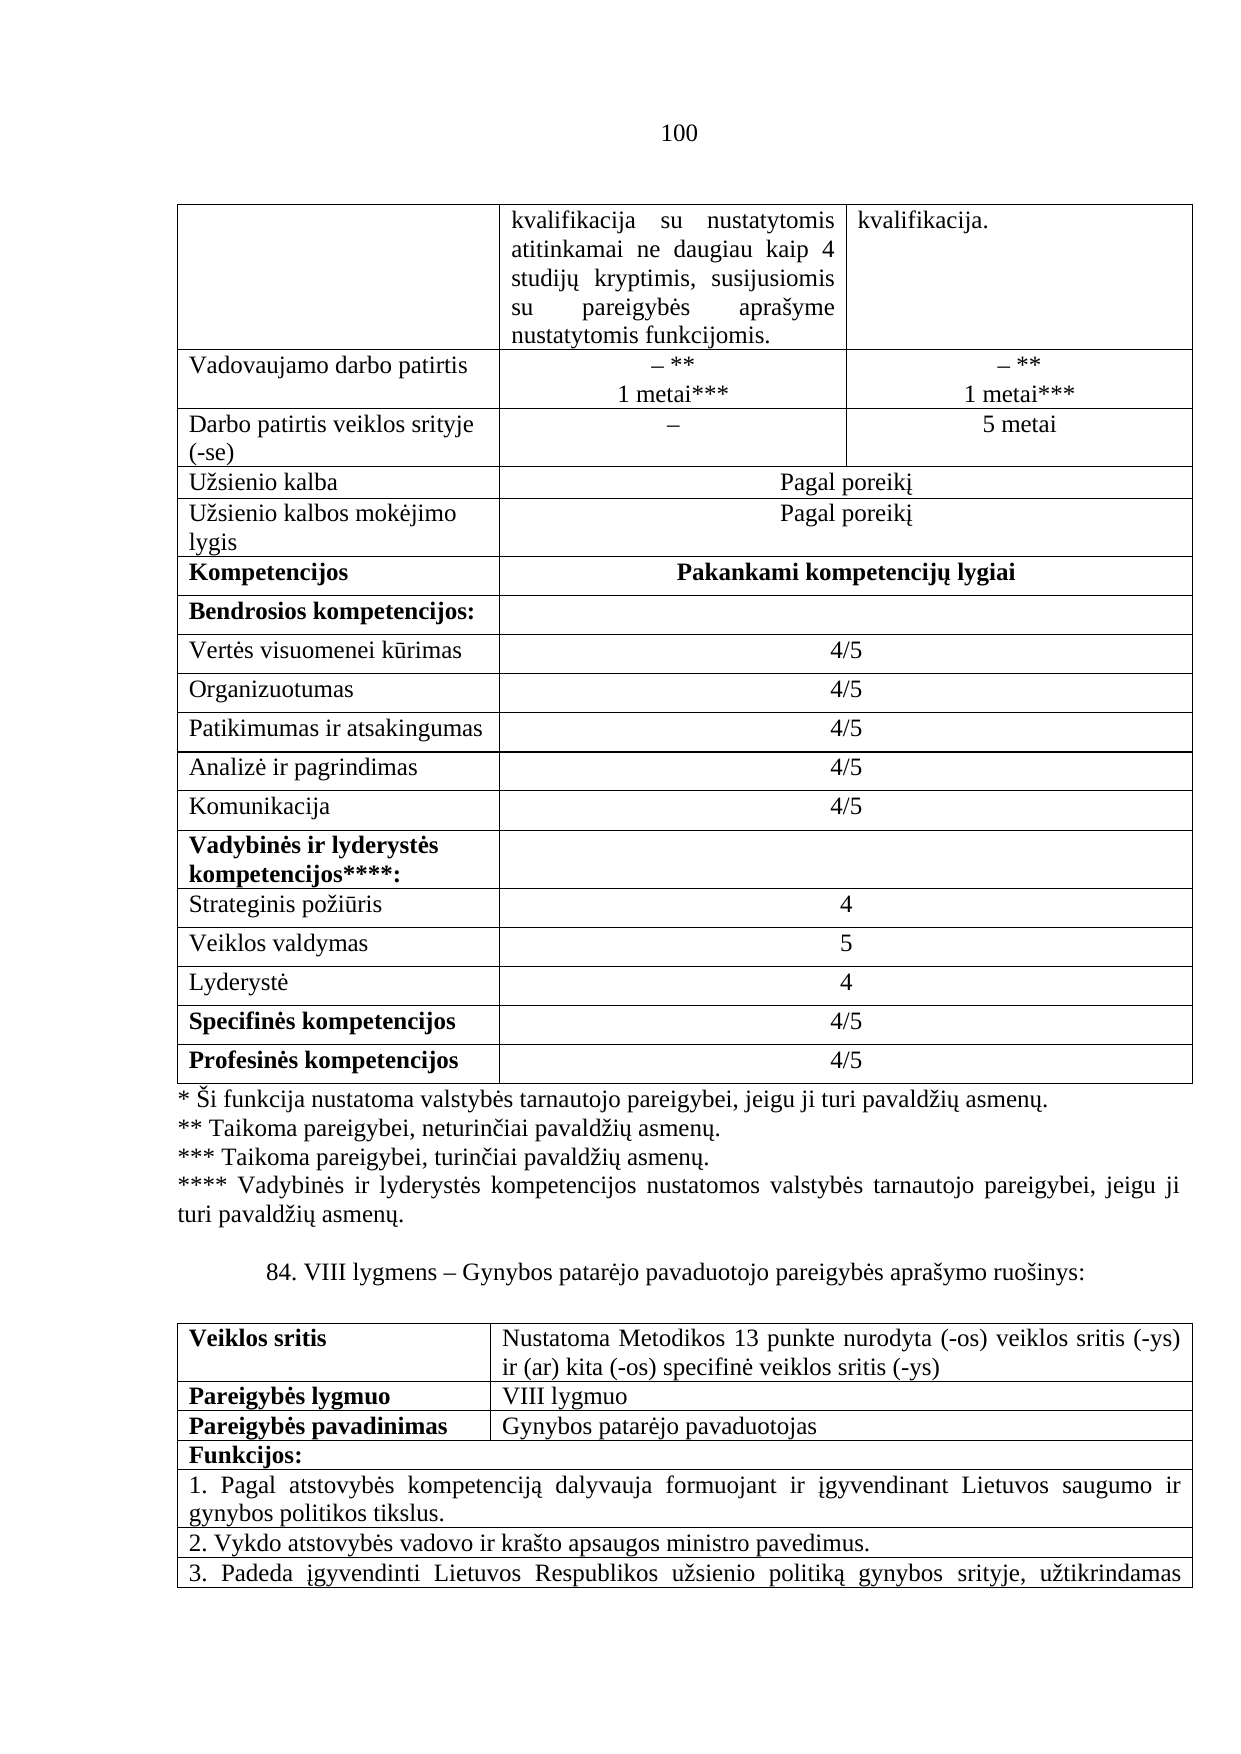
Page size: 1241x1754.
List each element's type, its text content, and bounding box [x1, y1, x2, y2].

table_cell Specifinės kompetencijos [178, 1006, 499, 1044]
table_cell 5 [500, 928, 1192, 966]
table_cell VIII lygmuo [491, 1382, 1192, 1410]
table_cell [178, 205, 499, 349]
table_cell Darbo patirtis veiklos srityje (-se) [178, 409, 499, 466]
table_header Veiklos sritis [178, 1324, 490, 1381]
table_cell Funkcijos: [178, 1441, 1192, 1469]
table_cell Strateginis požiūris [178, 889, 499, 927]
table_cell 2. Vykdo atstovybės vadovo ir krašto apsaugos ministro pavedimus. [178, 1528, 1192, 1557]
table_cell Organizuotumas [178, 674, 499, 712]
table_cell 4/5 [500, 713, 1192, 751]
table_cell Vadovaujamo darbo patirtis [178, 350, 499, 408]
table_cell 4 [500, 967, 1192, 1005]
table_cell Veiklos valdymas [178, 928, 499, 966]
table_cell 4/5 [500, 674, 1192, 712]
table_cell 5 metai [847, 409, 1192, 466]
table_cell 3. Padeda įgyvendinti Lietuvos Respublikos užsienio politiką gynybos srityje, užtikrindamas [178, 1558, 1192, 1587]
table_cell Bendrosios kompetencijos: [178, 596, 499, 634]
table_cell Pakankami kompetencijų lygiai [500, 557, 1192, 595]
table_cell Komunikacija [178, 791, 499, 829]
table_cell 4/5 [500, 1045, 1192, 1083]
table_cell Užsienio kalba [178, 467, 499, 497]
table_cell 4/5 [500, 753, 1192, 790]
table_cell kvalifikacija su nustatytomis atitinkamai ne daugiau kaip 4 studijų kryptimis, susijusiomis su pareigybės aprašyme nustatytomis funkcijomis. [500, 205, 846, 349]
text 84. VIII lygmens – Gynybos patarėjo pavaduotojo pareigybės aprašymo ruošinys: [177, 1257, 1181, 1286]
table_cell Lyderystė [178, 967, 499, 1005]
table_cell Pagal poreikį [500, 467, 1192, 497]
table_cell [500, 831, 1192, 888]
table_cell Patikimumas ir atsakingumas [178, 713, 499, 751]
text **** Vadybinės ir lyderystės kompetencijos nustatomos valstybės tarnautojo pareigybei, jeigu ji turi pavaldžių asmenų. [177, 1171, 1181, 1228]
text * Ši funkcija nustatoma valstybės tarnautojo pareigybei, jeigu ji turi pavaldžių asmenų. [177, 1084, 1181, 1113]
table_cell Vertės visuomenei kūrimas [178, 635, 499, 673]
table_cell 4/5 [500, 1006, 1192, 1044]
table_cell Analizė ir pagrindimas [178, 753, 499, 790]
table_cell [500, 596, 1192, 634]
table_cell Gynybos patarėjo pavaduotojas [491, 1411, 1192, 1439]
table_cell 4/5 [500, 791, 1192, 829]
table_header Nustatoma Metodikos 13 punkte nurodyta (-os) veiklos sritis (-ys) ir (ar) kita (-os) specifinė veiklos sritis (-ys) [491, 1324, 1192, 1381]
table_cell Kompetencijos [178, 557, 499, 595]
table_cell – ** 1 metai*** [500, 350, 846, 408]
table_cell 4/5 [500, 635, 1192, 673]
table_cell Vadybinės ir lyderystės kompetencijos****: [178, 831, 499, 888]
table_cell kvalifikacija. [847, 205, 1192, 349]
table_cell 4 [500, 889, 1192, 927]
table_cell Pareigybės pavadinimas [178, 1411, 490, 1439]
table_cell 1. Pagal atstovybės kompetenciją dalyvauja formuojant ir įgyvendinant Lietuvos saugumo ir gynybos politikos tikslus. [178, 1470, 1192, 1527]
table_cell – [500, 409, 846, 466]
table_cell Pagal poreikį [500, 499, 1192, 556]
text ** Taikoma pareigybei, neturinčiai pavaldžių asmenų. [177, 1113, 1181, 1142]
table_cell Užsienio kalbos mokėjimo lygis [178, 499, 499, 556]
text *** Taikoma pareigybei, turinčiai pavaldžių asmenų. [177, 1142, 1181, 1171]
table_cell Profesinės kompetencijos [178, 1045, 499, 1083]
table_cell – ** 1 metai*** [847, 350, 1192, 408]
table_cell Pareigybės lygmuo [178, 1382, 490, 1410]
